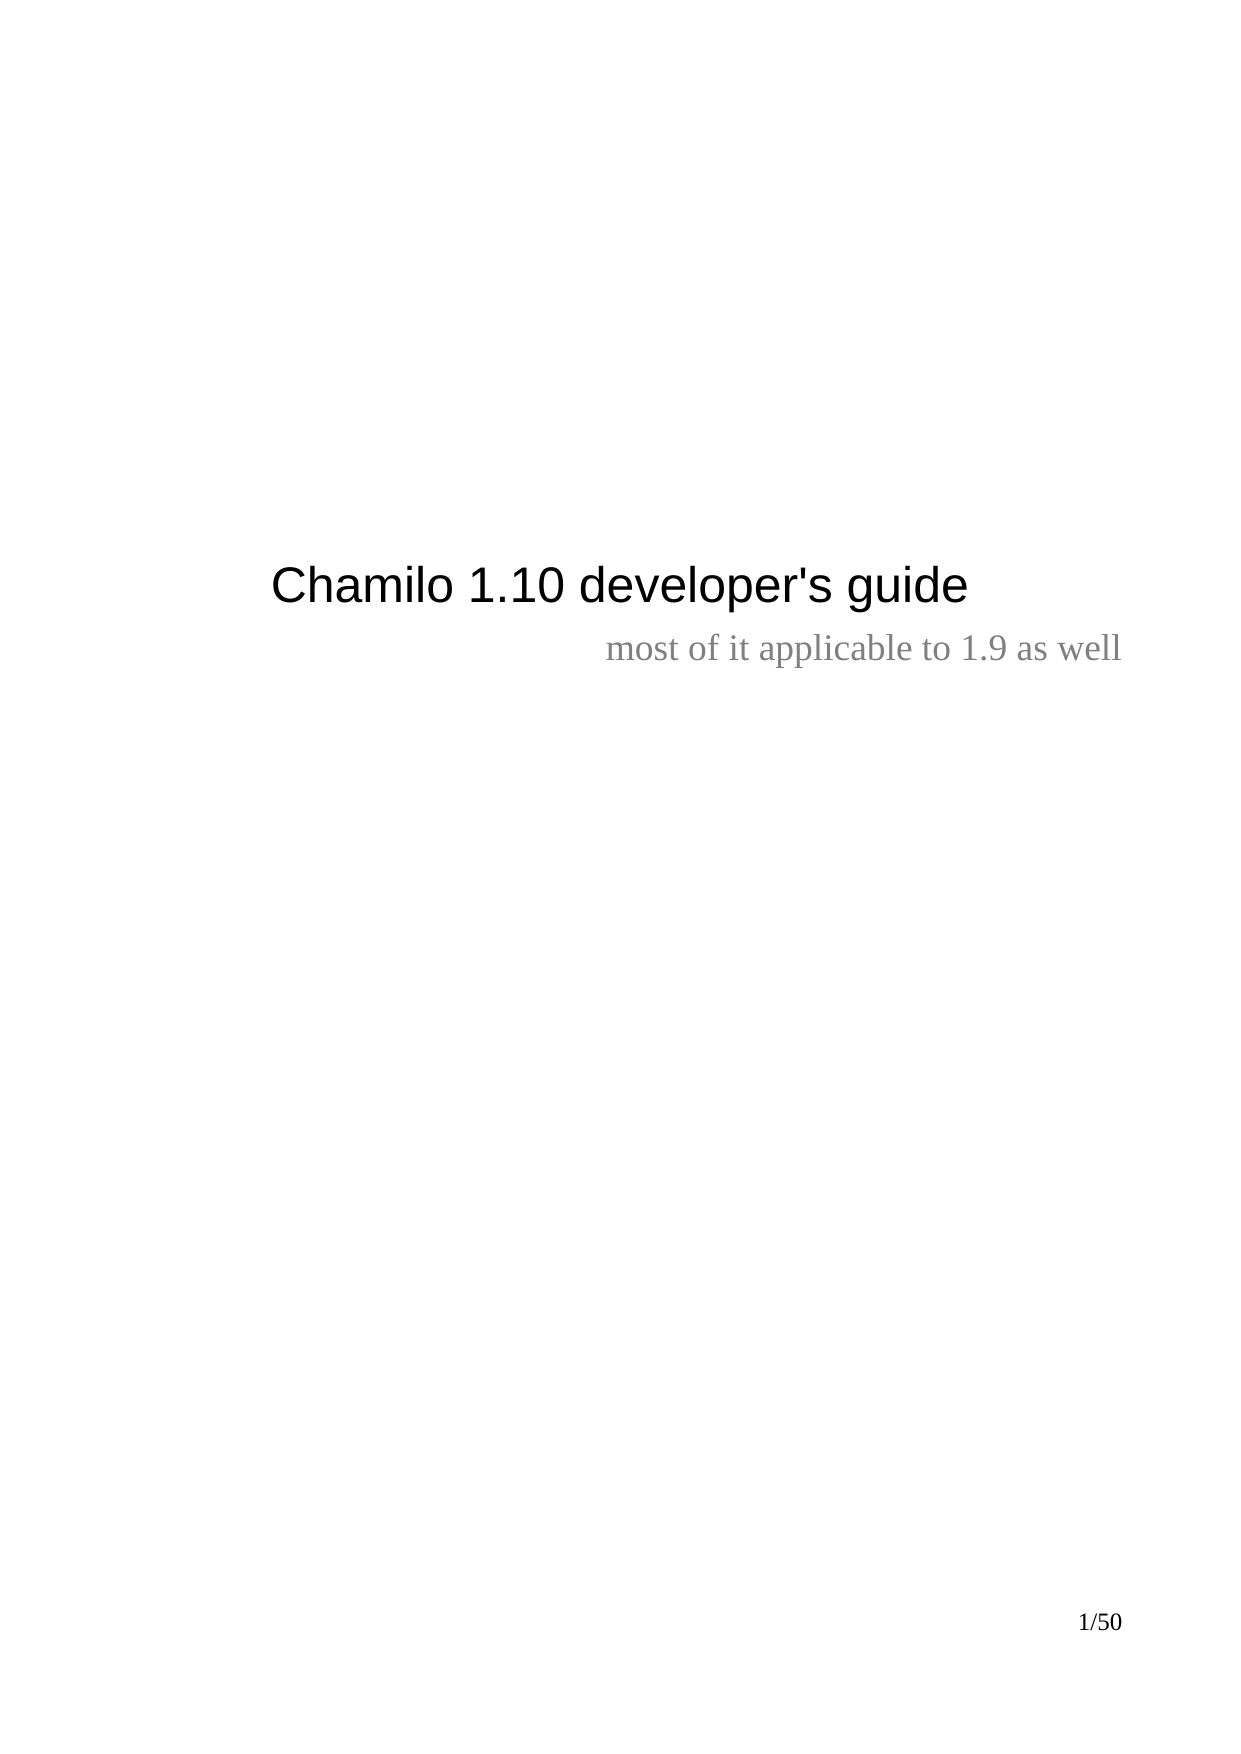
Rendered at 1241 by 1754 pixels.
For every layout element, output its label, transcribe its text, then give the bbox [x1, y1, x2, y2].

subtitle Chamilo 1.10 developer's guide [118, 556, 1122, 613]
text most of it applicable to 1.9 as well [118, 626, 1122, 669]
